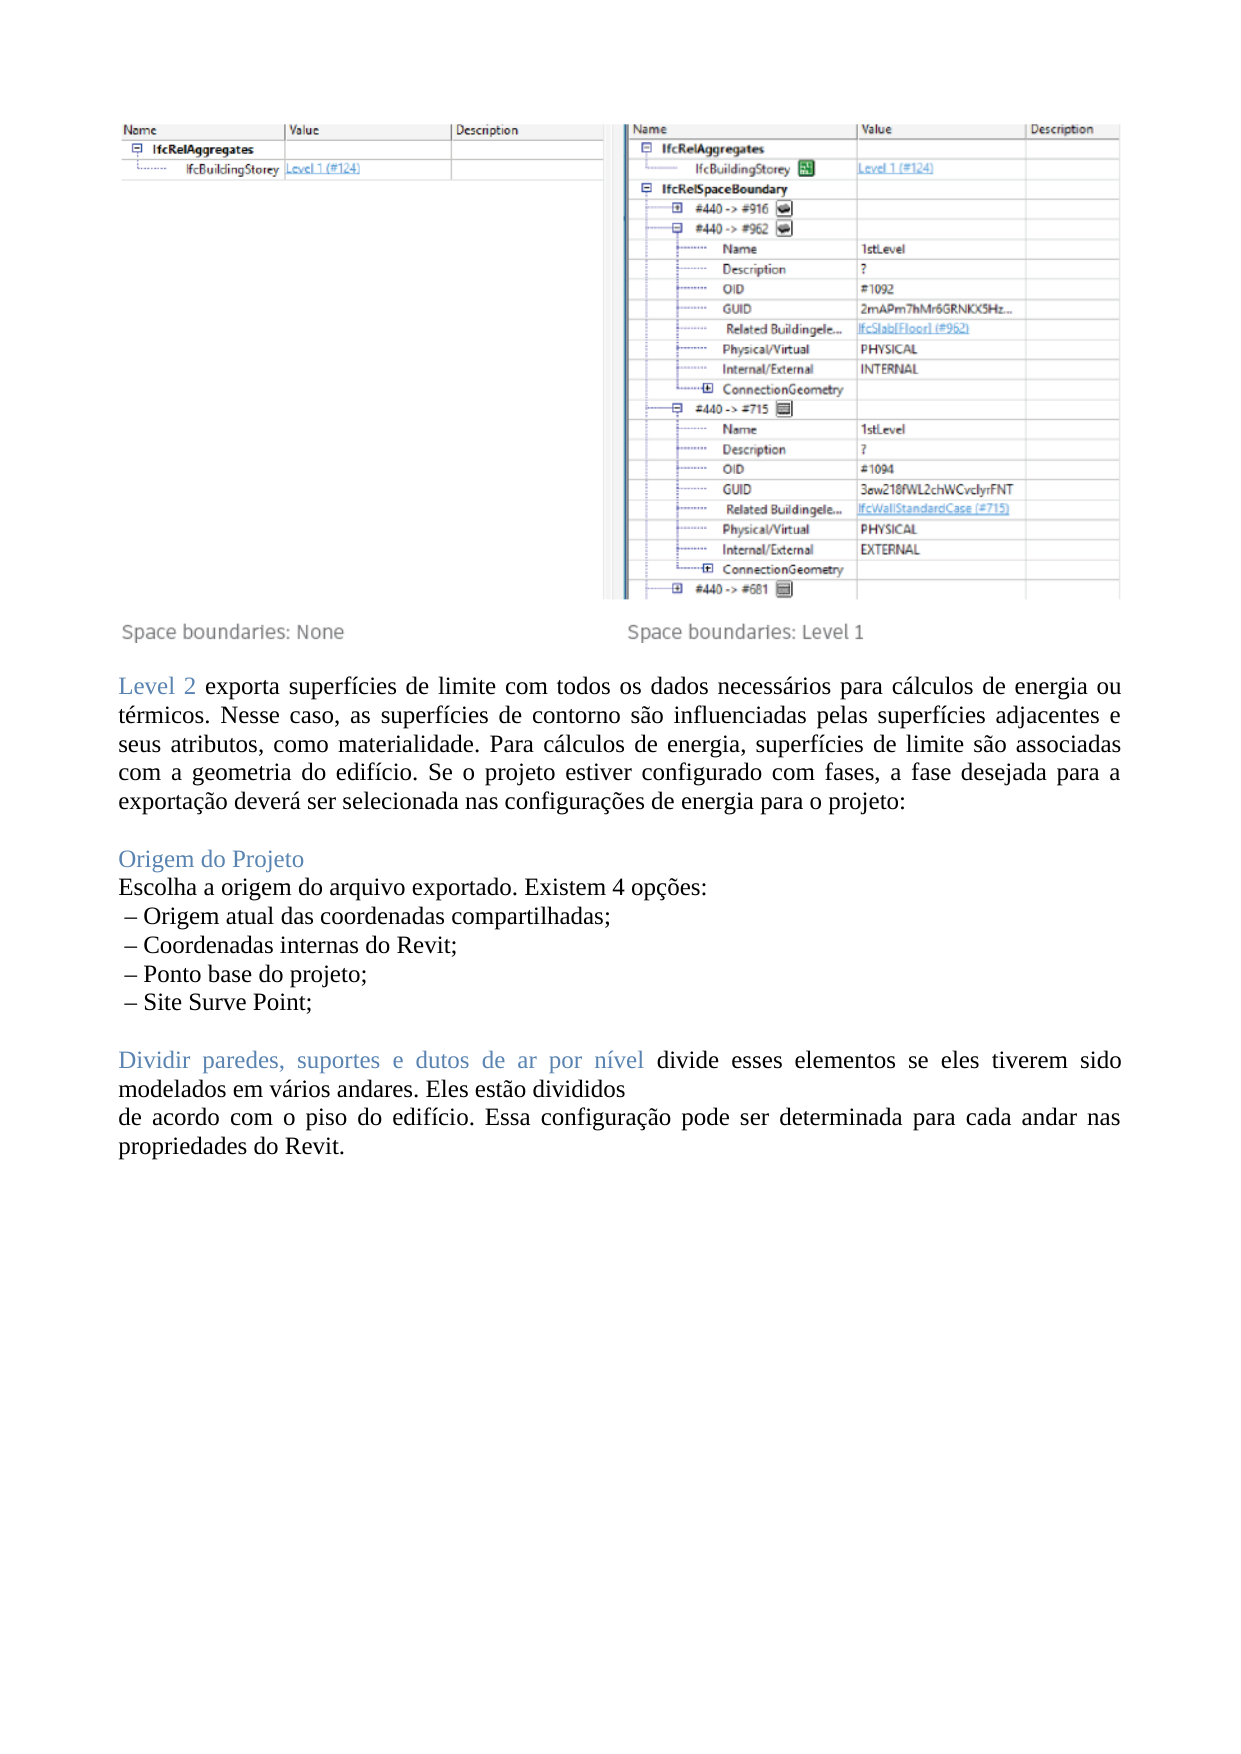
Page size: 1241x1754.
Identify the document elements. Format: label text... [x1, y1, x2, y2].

text – Ponto base do projeto; [118, 959, 1122, 987]
text de acordo com o piso do edifício. Essa configuração pode ser determinada para cada andar nas propriedades do Revit. [118, 1102, 1122, 1160]
picture [118, 118, 1123, 643]
text – Site Surve Point; [118, 987, 1122, 1016]
text Dividir paredes, suportes e dutos de ar por nível divide esses elementos se eles tiverem sido modelados em vários andares. Eles estão divididos [118, 1045, 1122, 1102]
text Level 2 exporta superfícies de limite com todos os dados necessários para cálculos de energia ou térmicos. Nesse caso, as superfícies de contorno são influenciadas pelas superfícies adjacentes e seus atributos, como materialidade. Para cálculos de energia, superfícies de limite são associadas com a geometria do edifício. Se o projeto estiver configurado com fases, a fase desejada para a exportação deverá ser selecionada nas configurações de energia para o projeto: [118, 671, 1122, 815]
text Origem do Projeto [118, 844, 1122, 872]
text Escolha a origem do arquivo exportado. Existem 4 opções: [118, 872, 1122, 901]
text – Coordenadas internas do Revit; [118, 930, 1122, 959]
text – Origem atual das coordenadas compartilhadas; [118, 901, 1122, 930]
